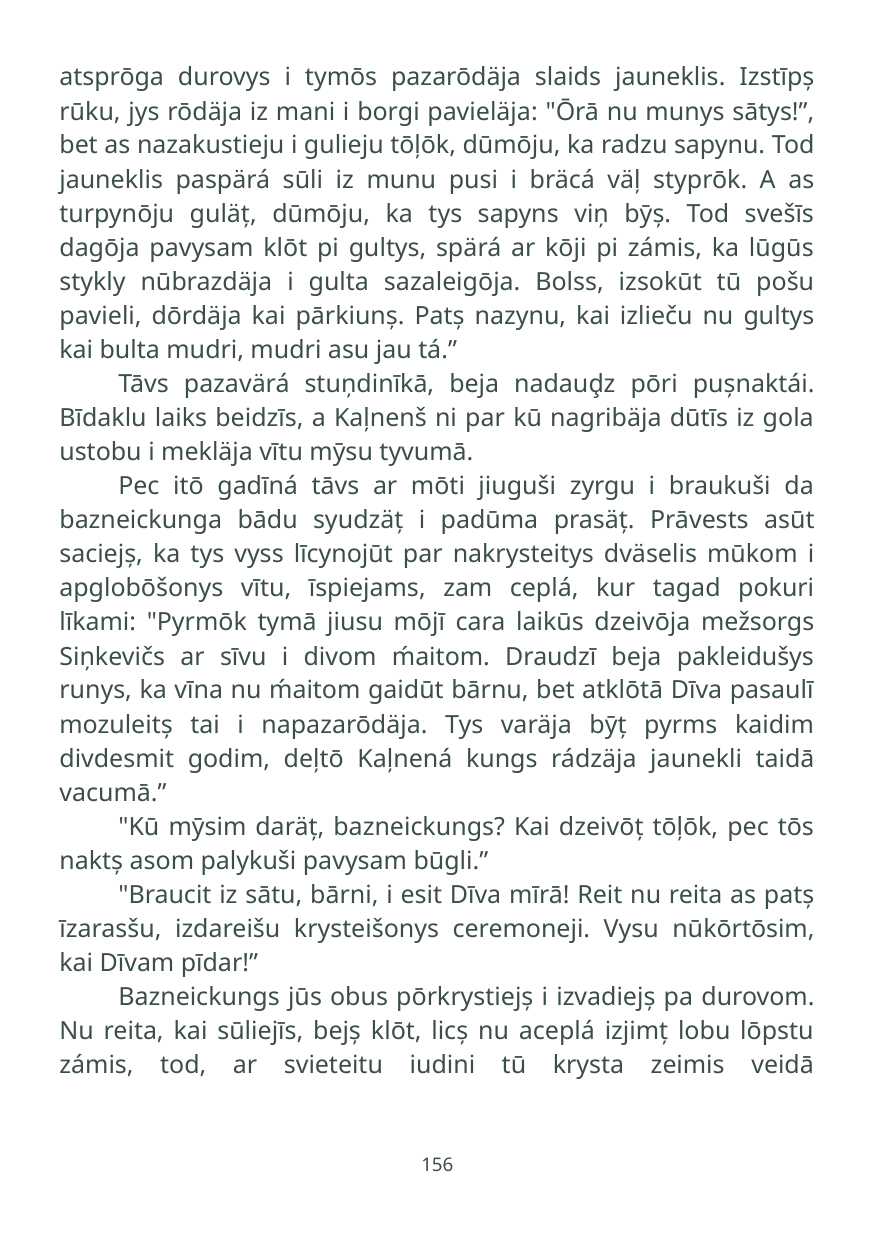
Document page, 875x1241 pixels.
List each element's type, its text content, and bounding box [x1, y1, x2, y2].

text "Braucit iz sātu, bārni, i esit Dīva mīrā! Reit nu reita as patș īzarasšu, izdareišu krysteišonys ceremoneji. Vysu nūkōrtōsim, kai Dīvam pīdar!” [59, 877, 815, 979]
text Bazneickungs jūs obus pōrkrystiejș i izvadiejș pa durovom. Nu reita, kai sūliejīs, bejș klōt, licș nu aceplá izjimț lobu lōpstu zámis, tod, ar svieteitu iudini tū krysta zeimis veidā [59, 979, 815, 1081]
text Pec itō gadīná tāvs ar mōti jiuguši zyrgu i braukuši da bazneickunga bādu syudzäț i padūma prasäț. Prāvests asūt saciejș, ka tys vyss līcynojūt par nakrysteitys dväselis mūkom i apglobōšonys vītu, īspiejams, zam ceplá, kur tagad pokuri līkami: "Pyrmōk tymā jiusu mōjī cara laikūs dzeivōja mežsorgs Siņkevičs ar sīvu i divom ḿaitom. Draudzī beja pakleidušys runys, ka vīna nu ḿaitom gaidūt bārnu, bet atklōtā Dīva pasaulī mozuleitș tai i napazarōdäja. Tys varäja bȳț pyrms kaidim divdesmit godim, deļtō Kaļnená kungs rádzäja jaunekli taidā vacumā.” [59, 468, 815, 808]
text "Kū mȳsim daräț, bazneickungs? Kai dzeivōț tōļōk, pec tōs naktș asom palykuši pavysam būgli.” [59, 808, 815, 877]
text Tāvs pazavärá stuņdinīkā, beja nadauḑz pōri pușnaktái. Bīdaklu laiks beidzīs, a Kaļnenš ni par kū nagribäja dūtīs iz gola ustobu i mekläja vītu mȳsu tyvumā. [59, 366, 815, 468]
text atsprōga durovys i tymōs pazarōdäja slaids jauneklis. Izstīpș rūku, jys rōdäja iz mani i borgi pavieläja: "Ōrā nu munys sātys!”, bet as nazakustieju i gulieju tōļōk, dūmōju, ka radzu sapynu. Tod jauneklis paspärá sūli iz munu pusi i bräcá väļ styprōk. A as turpynōju guläț, dūmōju, ka tys sapyns viņ bȳș. Tod svešīs dagōja pavysam klōt pi gultys, spärá ar kōji pi zámis, ka lūgūs stykly nūbrazdäja i gulta sazaleigōja. Bolss, izsokūt tū pošu pavieli, dōrdäja kai pārkiunș. Patș nazynu, kai izlieču nu gultys kai bulta mudri, mudri asu jau tá.” [59, 59, 815, 366]
